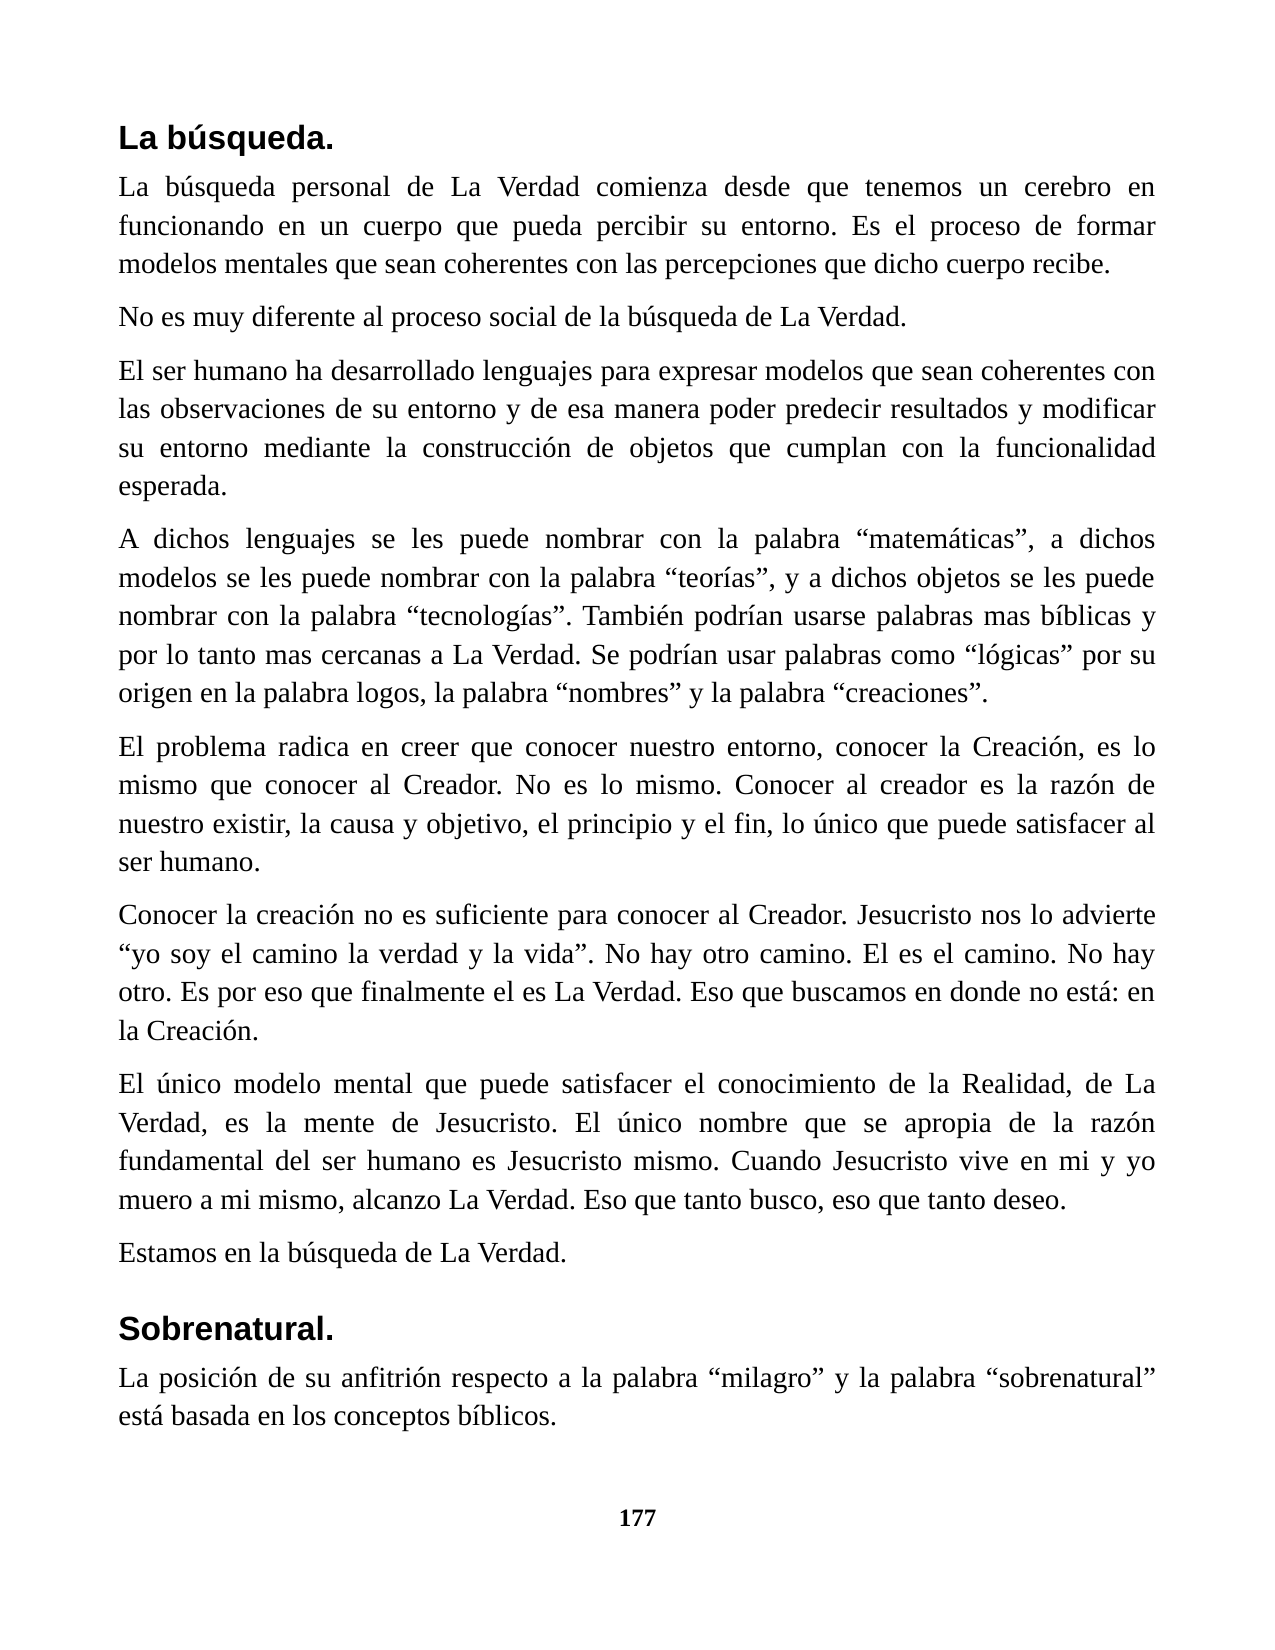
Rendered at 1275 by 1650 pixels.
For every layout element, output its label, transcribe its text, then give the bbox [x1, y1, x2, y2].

text Estamos en la búsqueda de La Verdad. [118, 1235, 1157, 1268]
text El problema radica en creer que conocer nuestro entorno, conocer la Creación, es lo mismo que conocer al Creador. No es lo mismo. Conocer al creador es la razón de nuestro existir, la causa y objetivo, el principio y el fin, lo único que puede satisfacer al ser humano. [118, 729, 1157, 878]
text Conocer la creación no es suficiente para conocer al Creador. Jesucristo nos lo advierte “yo soy el camino la verdad y la vida”. No hay otro camino. El es el camino. No hay otro. Es por eso que finalmente el es La Verdad. Eso que buscamos en donde no está: en la Creación. [118, 897, 1157, 1047]
text La búsqueda personal de La Verdad comienza desde que tenemos un cerebro en funcionando en un cuerpo que pueda percibir su entorno. Es el proceso de formar modelos mentales que sean coherentes con las percepciones que dicho cuerpo recibe. [118, 169, 1157, 280]
text El único modelo mental que puede satisfacer el conocimiento de la Realidad, de La Verdad, es la mente de Jesucristo. El único nombre que se apropia de la razón fundamental del ser humano es Jesucristo mismo. Cuando Jesucristo vive en mi y yo muero a mi mismo, alcanzo La Verdad. Eso que tanto busco, eso que tanto deseo. [118, 1066, 1157, 1215]
text No es muy diferente al proceso social de la búsqueda de La Verdad. [118, 299, 1157, 333]
subtitle Sobrenatural. [118, 1309, 1157, 1347]
text El ser humano ha desarrollado lenguajes para expresar modelos que sean coherentes con las observaciones de su entorno y de esa manera poder predecir resultados y modificar su entorno mediante la construcción de objetos que cumplan con la funcionalidad esperada. [118, 353, 1157, 502]
text La posición de su anfitrión respecto a la palabra “milagro” y la palabra “sobrenatural” está basada en los conceptos bíblicos. [118, 1360, 1157, 1432]
text A dichos lenguajes se les puede nombrar con la palabra “matemáticas”, a dichos modelos se les puede nombrar con la palabra “teorías”, y a dichos objetos se les puede nombrar con la palabra “tecnologías”. También podrían usarse palabras mas bíblicas y por lo tanto mas cercanas a La Verdad. Se podrían usar palabras como “lógicas” por su origen en la palabra logos, la palabra “nombres” y la palabra “creaciones”. [118, 521, 1157, 709]
subtitle La búsqueda. [118, 118, 1157, 157]
